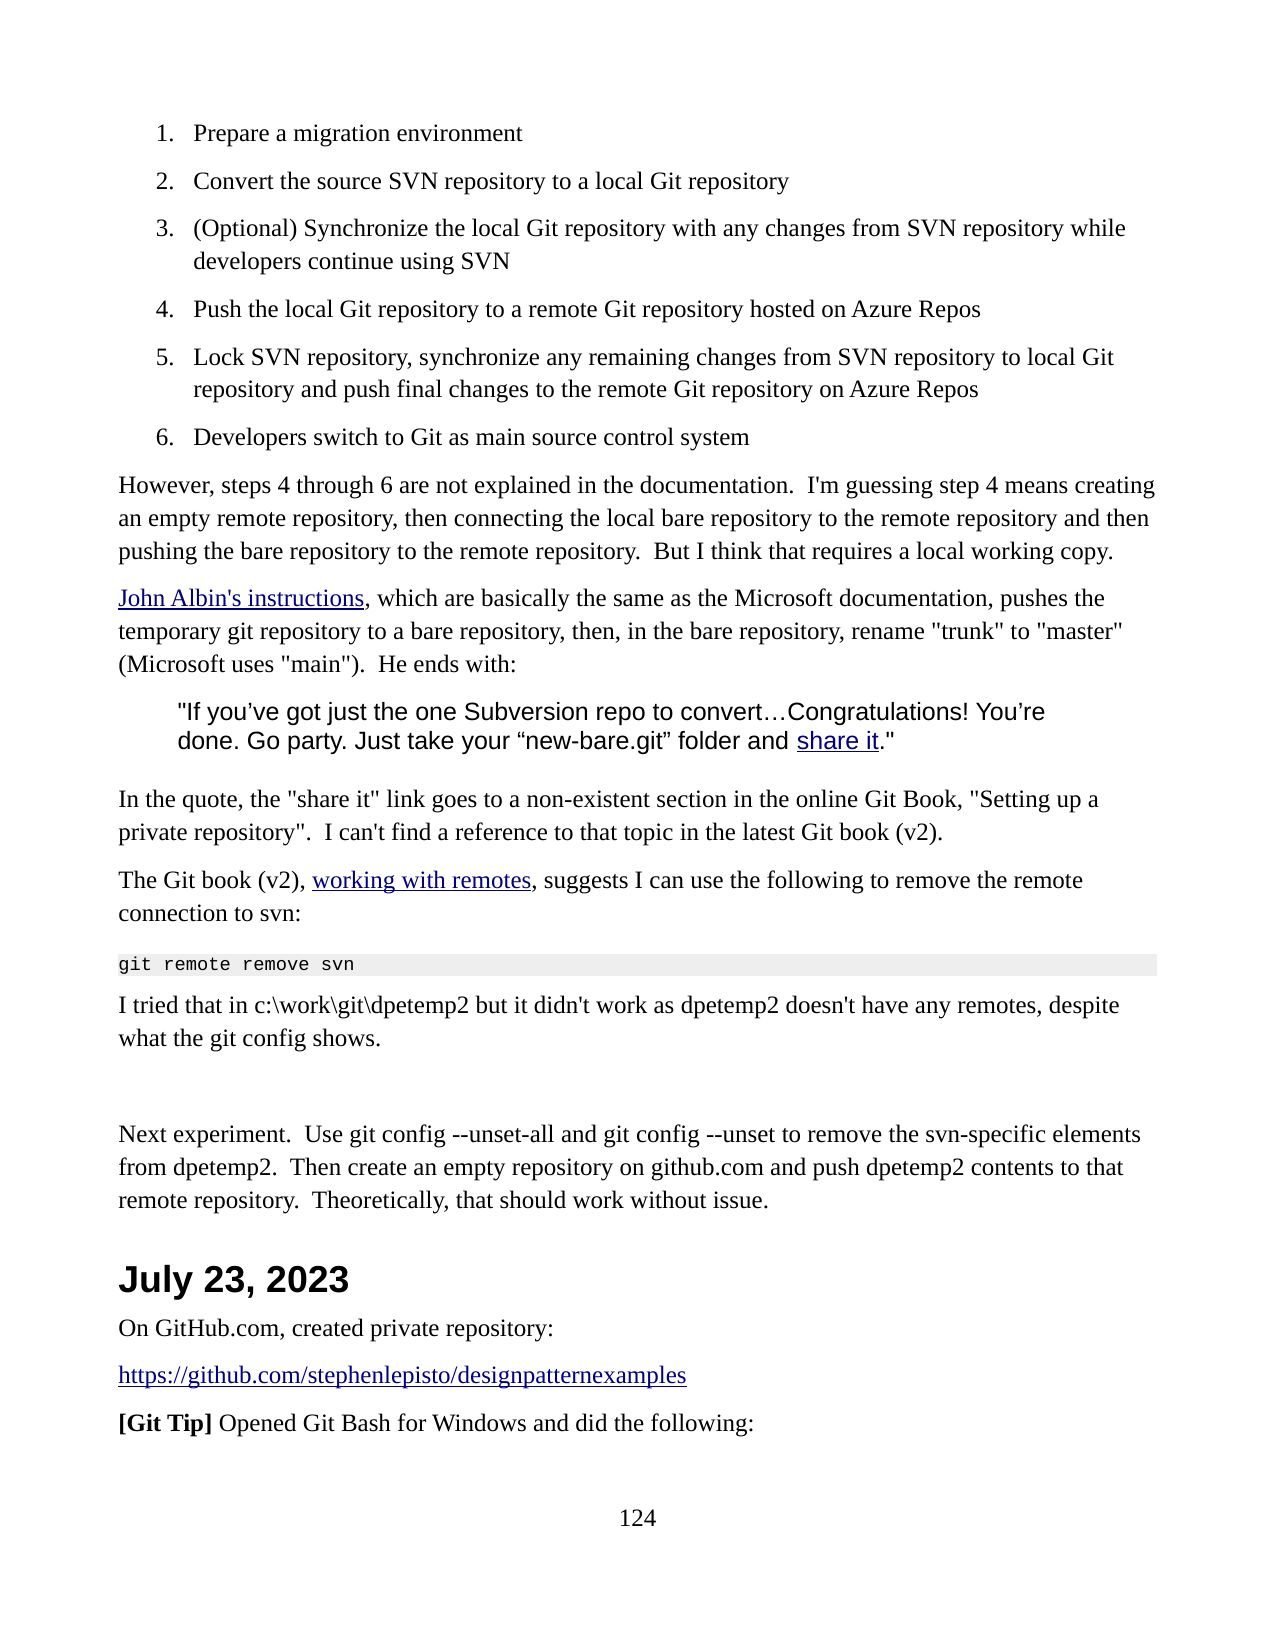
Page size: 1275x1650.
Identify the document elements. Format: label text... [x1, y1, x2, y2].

list (Optional) Synchronize the local Git repository with any changes from SVN repository while developers continue using SVN [156, 213, 1157, 275]
text The Git book (v2), working with remotes, suggests I can use the following to remove the remote connection to svn: [118, 865, 1157, 926]
text [Git Tip] Opened Git Bash for Windows and did the following: [118, 1408, 1157, 1437]
text "If you’ve got just the one Subversion repo to convert…Congratulations! You’re done. Go party. Just take your “new-bare.git” folder and share it." [177, 697, 1098, 754]
text On GitHub.com, created private repository: [118, 1313, 1157, 1342]
text However, steps 4 through 6 are not explained in the documentation. I'm guessing step 4 means creating an empty remote repository, then connecting the local bare repository to the remote repository and then pushing the bare repository to the remote repository. But I think that requires a local working copy. [118, 470, 1157, 564]
text Next experiment. Use git config --unset-all and git config --unset to remove the svn-specific elements from dpetemp2. Then create an empty repository on github.com and push dpetemp2 contents to that remote repository. Theoretically, that should work without issue. [118, 1119, 1157, 1213]
subtitle July 23, 2023 [118, 1257, 1157, 1301]
list Push the local Git repository to a remote Git repository hosted on Azure Repos [156, 294, 1157, 323]
text git remote remove svn [118, 954, 1157, 976]
text https://github.com/stephenlepisto/designpatternexamples [118, 1361, 1157, 1389]
list Prepare a migration environment [156, 118, 1157, 147]
list Developers switch to Git as main source control system [156, 422, 1157, 451]
list Lock SVN repository, synchronize any remaining changes from SVN repository to local Git repository and push final changes to the remote Git repository on Azure Repos [156, 342, 1157, 403]
list Convert the source SVN repository to a local Git repository [156, 166, 1157, 194]
text I tried that in c:\work\git\dpetemp2 but it didn't work as dpetemp2 doesn't have any remotes, despite what the git config shows. [118, 991, 1157, 1052]
text In the quote, the "share it" link goes to a non-existent section in the online Git Book, "Setting up a private repository". I can't find a reference to that topic in the latest Git book (v2). [118, 784, 1157, 846]
text John Albin's instructions, which are basically the same as the Microsoft documentation, pushes the temporary git repository to a bare repository, then, in the bare repository, rename "trunk" to "master" (Microsoft uses "main"). He ends with: [118, 583, 1157, 678]
